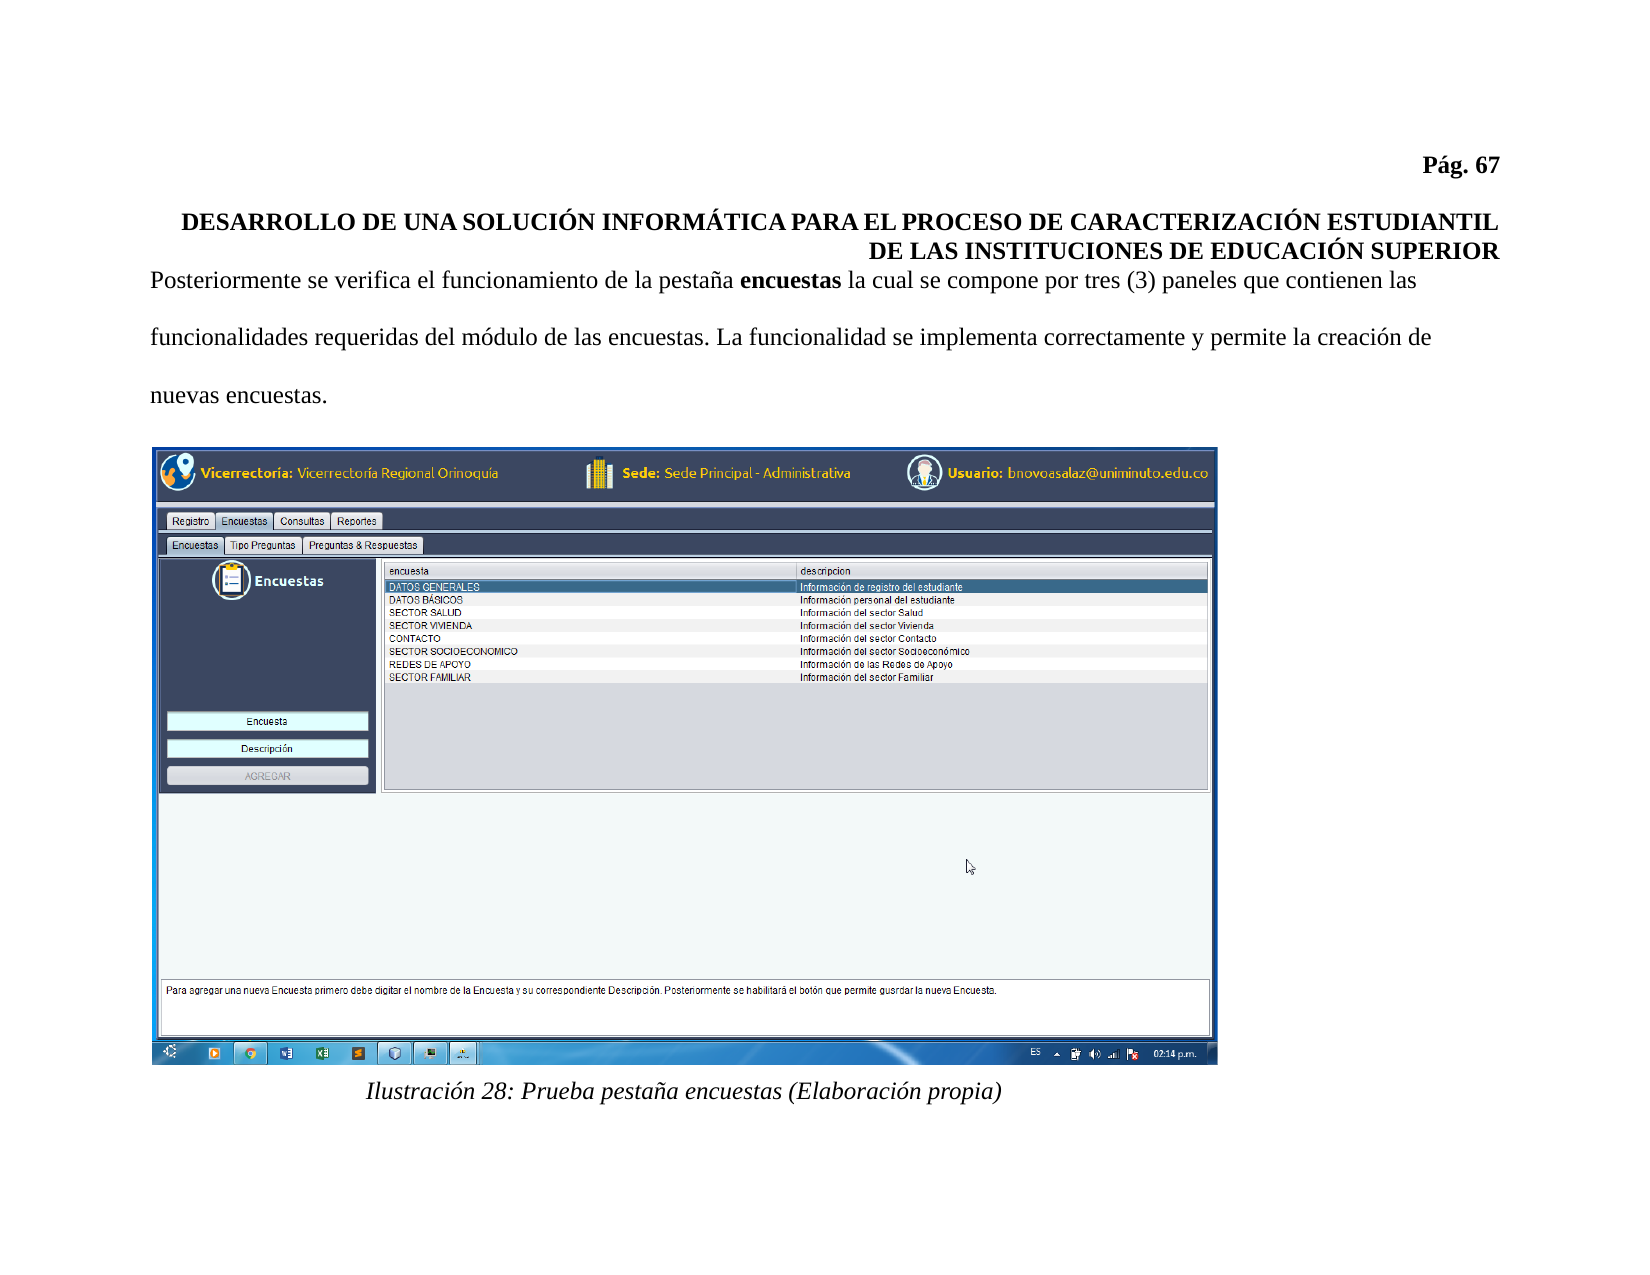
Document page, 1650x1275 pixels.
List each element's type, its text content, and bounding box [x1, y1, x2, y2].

text Ilustración 28: Prueba pestaña encuestas (Elaboración propia) [152, 1076, 1218, 1105]
text Posteriormente se verifica el funcionamiento de la pestaña encuestas la cual se compone por tres (3) paneles que contienen las funcionalidades requeridas del módulo de las encuestas. La funcionalidad se implementa correctamente y permite la creación de nuevas encuestas. [150, 265, 1500, 409]
picture [152, 447, 1218, 1065]
